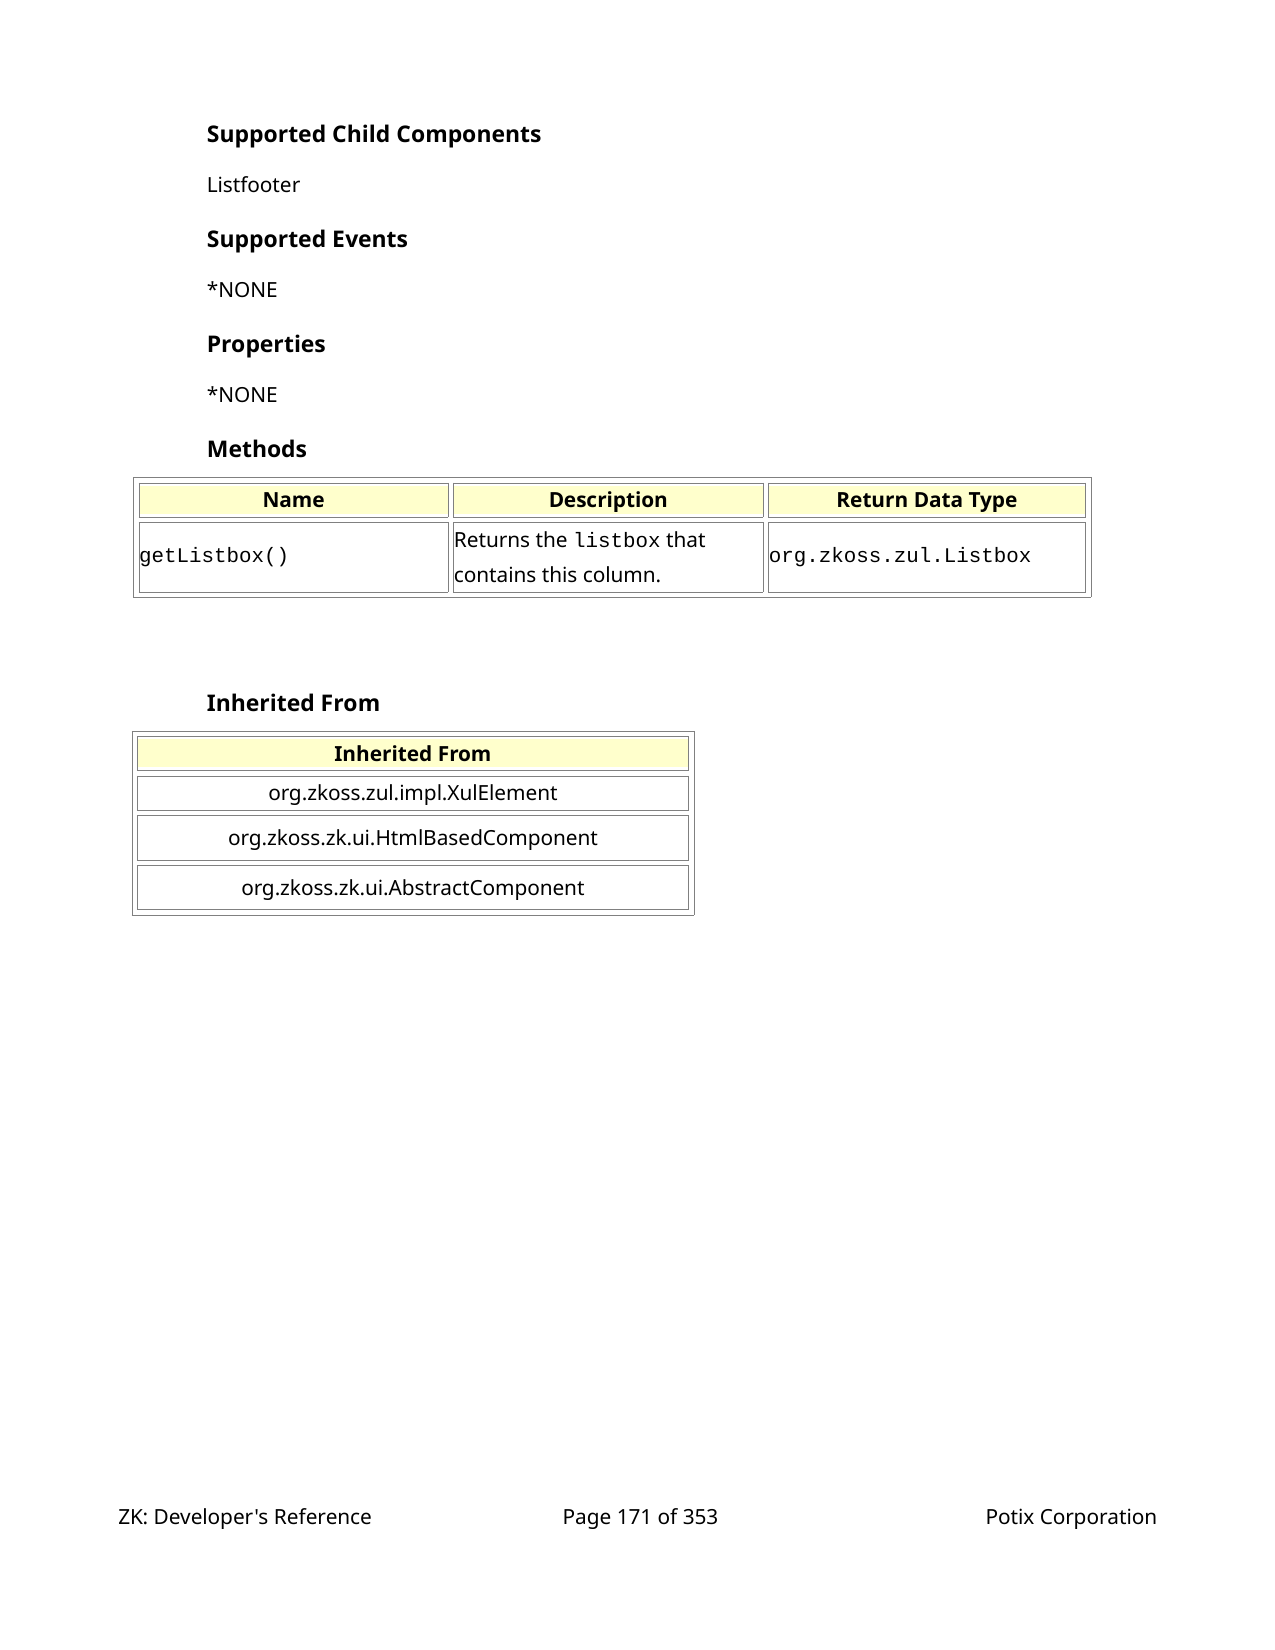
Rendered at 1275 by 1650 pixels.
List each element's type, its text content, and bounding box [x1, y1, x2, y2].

table_header Return Data Type [766, 478, 1088, 517]
subtitle Supported Events [207, 223, 1157, 254]
table_cell org.zkoss.zul.impl.XulElement [134, 770, 691, 810]
table_cell getListbox() [136, 517, 451, 592]
table_cell org.zkoss.zk.ui.HtmlBasedComponent [134, 810, 691, 859]
subtitle Properties [207, 328, 1157, 359]
subtitle Supported Child Components [207, 118, 1157, 149]
table_header Name [136, 478, 451, 517]
table_header Inherited From [134, 732, 691, 770]
subtitle Methods [207, 433, 1157, 465]
text *NONE [207, 380, 1157, 408]
text Listfooter [207, 170, 1157, 198]
table_cell org.zkoss.zk.ui.AbstractComponent [134, 860, 691, 909]
text *NONE [207, 275, 1157, 303]
table_cell Returns the listbox that contains this column. [451, 517, 766, 592]
table_header Description [451, 478, 766, 517]
table_cell org.zkoss.zul.Listbox [766, 517, 1088, 592]
subtitle Inherited From [207, 687, 1157, 718]
